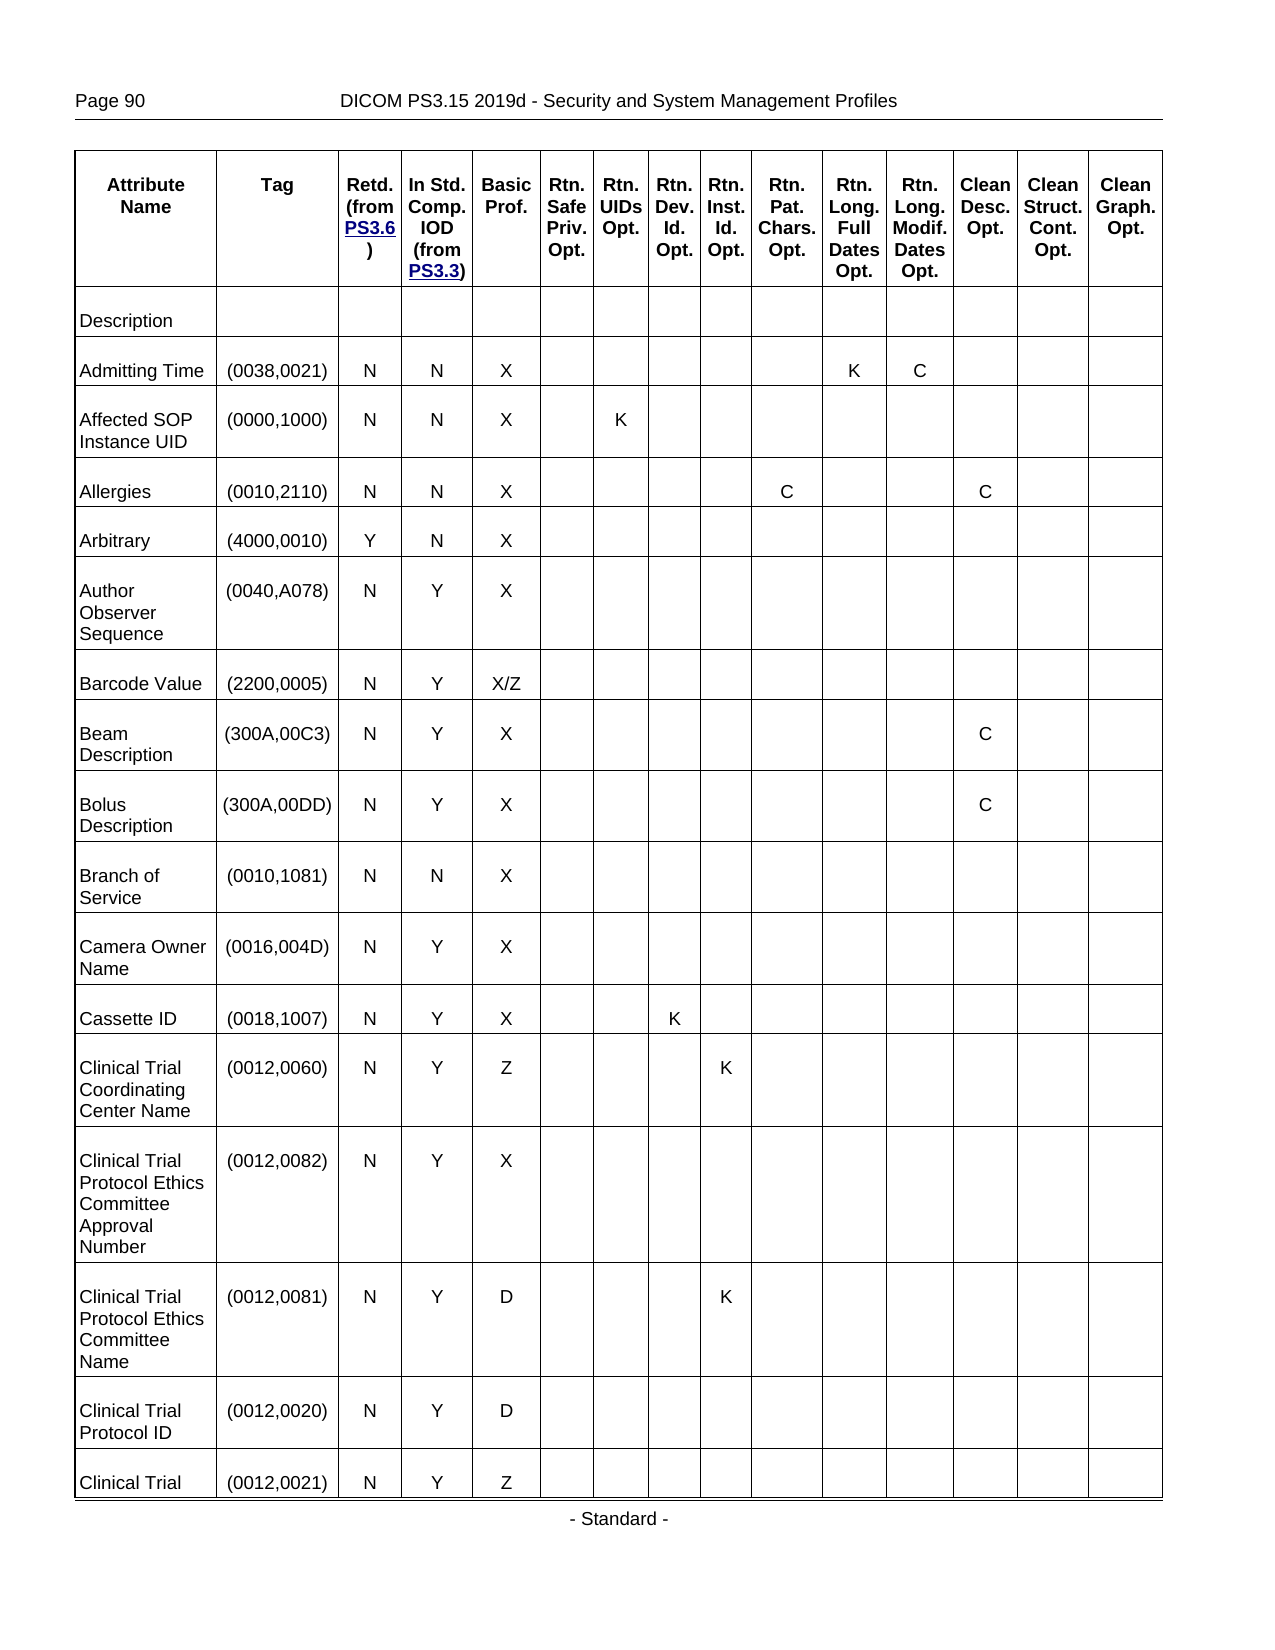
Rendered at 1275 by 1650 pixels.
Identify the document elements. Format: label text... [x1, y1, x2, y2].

table_cell [701, 650, 751, 698]
table_cell X [473, 458, 540, 506]
table_cell [1018, 842, 1088, 912]
table_cell [752, 842, 822, 912]
table_cell [594, 1449, 648, 1497]
table_cell [954, 337, 1017, 385]
table_cell [823, 507, 886, 556]
table_cell [541, 337, 593, 385]
table_cell [594, 700, 648, 770]
table_cell [823, 386, 886, 457]
table_cell [473, 287, 540, 336]
table_cell [701, 507, 751, 556]
table_cell Y [402, 1263, 472, 1376]
table_cell [1089, 458, 1162, 506]
table_cell N [339, 1377, 401, 1447]
table_cell [1089, 1449, 1162, 1497]
table_cell [887, 1449, 953, 1497]
table_header Rtn. Long. Modif. Dates Opt. [887, 151, 953, 286]
table_cell [887, 287, 953, 336]
table_cell [887, 1127, 953, 1262]
table_cell N [339, 650, 401, 698]
table_cell [541, 842, 593, 912]
table_cell Y [402, 771, 472, 841]
table_cell [649, 337, 700, 385]
table_cell [649, 1377, 700, 1447]
table_cell K [823, 337, 886, 385]
table_cell [339, 287, 401, 336]
table_cell [887, 1034, 953, 1126]
table_cell Branch of Service [76, 842, 216, 912]
table_cell [752, 386, 822, 457]
table_cell K [701, 1263, 751, 1376]
table_cell [541, 771, 593, 841]
table_cell N [402, 842, 472, 912]
table_cell [887, 1377, 953, 1447]
table_cell [541, 386, 593, 457]
table_cell [1018, 913, 1088, 983]
table_cell N [339, 913, 401, 983]
table_cell (0012,0020) [217, 1377, 338, 1447]
table_cell [954, 1034, 1017, 1126]
table_cell [887, 650, 953, 698]
table_cell [1089, 386, 1162, 457]
table_cell [594, 842, 648, 912]
table_cell [1089, 771, 1162, 841]
table_cell [541, 1449, 593, 1497]
table_cell Description [76, 287, 216, 336]
table_header Clean Graph. Opt. [1089, 151, 1162, 286]
table_cell (0018,1007) [217, 985, 338, 1033]
table_cell [541, 458, 593, 506]
table_cell [752, 1127, 822, 1262]
table_cell (0038,0021) [217, 337, 338, 385]
table_header Rtn. Dev. Id. Opt. [649, 151, 700, 286]
table_header Rtn. Safe Priv. Opt. [541, 151, 593, 286]
table_cell [701, 1449, 751, 1497]
table_cell [1018, 1449, 1088, 1497]
table_cell [954, 287, 1017, 336]
table_cell [594, 507, 648, 556]
table_cell [541, 1034, 593, 1126]
table_cell [752, 913, 822, 983]
table_cell [823, 1034, 886, 1126]
table_cell [1089, 557, 1162, 649]
table_cell N [339, 1127, 401, 1262]
table_cell (0000,1000) [217, 386, 338, 457]
table_cell [887, 1263, 953, 1376]
table_cell [887, 842, 953, 912]
table_cell [887, 386, 953, 457]
table_cell (0040,A078) [217, 557, 338, 649]
table_cell [887, 913, 953, 983]
table_header Rtn. Long. Full Dates Opt. [823, 151, 886, 286]
table_cell [1018, 650, 1088, 698]
table_header In Std. Comp. IOD (from PS3.3) [402, 151, 472, 286]
table_cell [823, 1377, 886, 1447]
table_cell (300A,00DD) [217, 771, 338, 841]
table_cell C [954, 458, 1017, 506]
table_cell Bolus Description [76, 771, 216, 841]
table_cell [954, 1377, 1017, 1447]
table_cell (300A,00C3) [217, 700, 338, 770]
table_cell [594, 985, 648, 1033]
table_cell Y [339, 507, 401, 556]
table_cell [541, 650, 593, 698]
table_cell [752, 1449, 822, 1497]
table_cell D [473, 1377, 540, 1447]
table_cell [752, 771, 822, 841]
table_cell N [339, 337, 401, 385]
table_cell [954, 1449, 1017, 1497]
table_cell (0010,2110) [217, 458, 338, 506]
table_cell Allergies [76, 458, 216, 506]
table_header Rtn. UIDs Opt. [594, 151, 648, 286]
table_header Clean Desc. Opt. [954, 151, 1017, 286]
table_cell (2200,0005) [217, 650, 338, 698]
table_cell Y [402, 1377, 472, 1447]
table_cell [823, 913, 886, 983]
table_cell Y [402, 700, 472, 770]
table_cell N [339, 1263, 401, 1376]
table_cell [701, 842, 751, 912]
table_cell [887, 771, 953, 841]
table_cell Y [402, 985, 472, 1033]
table_cell K [594, 386, 648, 457]
table_header Attribute Name [76, 151, 216, 286]
table_cell [887, 557, 953, 649]
table_cell X [473, 700, 540, 770]
table_cell [594, 458, 648, 506]
table_cell [954, 913, 1017, 983]
table_cell [752, 557, 822, 649]
table_cell [954, 507, 1017, 556]
table_cell X [473, 1127, 540, 1262]
table_cell [649, 771, 700, 841]
table_cell [954, 1263, 1017, 1376]
table_cell [752, 650, 822, 698]
table_cell K [701, 1034, 751, 1126]
table_cell [1018, 507, 1088, 556]
table_cell [954, 557, 1017, 649]
table_cell [701, 557, 751, 649]
table_cell [1089, 700, 1162, 770]
table_cell [954, 650, 1017, 698]
table_cell N [339, 842, 401, 912]
table_cell [649, 1127, 700, 1262]
table_cell [541, 1263, 593, 1376]
table_cell [1018, 771, 1088, 841]
table_cell [541, 913, 593, 983]
table_cell [649, 700, 700, 770]
table_cell [594, 771, 648, 841]
table_cell [594, 1127, 648, 1262]
table_cell [752, 1377, 822, 1447]
table_cell [1089, 650, 1162, 698]
table_cell X [473, 985, 540, 1033]
table_cell [594, 557, 648, 649]
table_cell [823, 700, 886, 770]
table_cell D [473, 1263, 540, 1376]
table_cell Clinical Trial Coordinating Center Name [76, 1034, 216, 1126]
table_cell [217, 287, 338, 336]
table_cell [701, 1127, 751, 1262]
table_header Rtn. Pat. Chars. Opt. [752, 151, 822, 286]
table_cell X [473, 842, 540, 912]
table_cell (0012,0060) [217, 1034, 338, 1126]
table_cell [594, 650, 648, 698]
table_cell [594, 287, 648, 336]
table_cell [1089, 1377, 1162, 1447]
table_cell [1089, 507, 1162, 556]
table_cell Cassette ID [76, 985, 216, 1033]
table_cell [887, 700, 953, 770]
table_cell C [954, 771, 1017, 841]
table_cell [1089, 985, 1162, 1033]
table_cell (0010,1081) [217, 842, 338, 912]
table_cell [701, 337, 751, 385]
table_cell [887, 507, 953, 556]
table_cell [594, 337, 648, 385]
table_cell N [402, 386, 472, 457]
table_cell Y [402, 1127, 472, 1262]
table_cell [752, 1263, 822, 1376]
table_cell [649, 386, 700, 457]
table_cell [701, 913, 751, 983]
table_cell N [339, 1449, 401, 1497]
table_cell (0016,004D) [217, 913, 338, 983]
table_cell [1089, 337, 1162, 385]
table_cell [954, 842, 1017, 912]
table_cell X/Z [473, 650, 540, 698]
table_cell [823, 557, 886, 649]
table_cell [649, 557, 700, 649]
table_cell [1018, 1034, 1088, 1126]
table_cell [541, 287, 593, 336]
table_cell [541, 985, 593, 1033]
table_cell [1018, 386, 1088, 457]
table_cell (0012,0081) [217, 1263, 338, 1376]
table_cell [887, 458, 953, 506]
table_header Tag [217, 151, 338, 286]
table_cell [1089, 287, 1162, 336]
table_cell [1018, 557, 1088, 649]
table_cell X [473, 771, 540, 841]
table_cell [649, 458, 700, 506]
table_cell [1018, 985, 1088, 1033]
table_cell [541, 1127, 593, 1262]
table_cell Y [402, 1034, 472, 1126]
table_cell [954, 985, 1017, 1033]
table_cell [1018, 1127, 1088, 1262]
table_header Basic Prof. [473, 151, 540, 286]
table_cell [541, 557, 593, 649]
table_cell [1089, 1263, 1162, 1376]
table_cell [1018, 1263, 1088, 1376]
table_cell [541, 1377, 593, 1447]
table_cell [594, 1034, 648, 1126]
table_cell [823, 287, 886, 336]
table_cell [823, 1127, 886, 1262]
table_cell [1018, 458, 1088, 506]
table_cell N [339, 985, 401, 1033]
table_cell [701, 700, 751, 770]
table_cell [752, 700, 822, 770]
table_cell Clinical Trial Protocol Ethics Committee Approval Number [76, 1127, 216, 1262]
table_cell C [752, 458, 822, 506]
table_cell Clinical Trial Protocol ID [76, 1377, 216, 1447]
table_cell [1018, 287, 1088, 336]
table_cell (0012,0082) [217, 1127, 338, 1262]
table_cell Clinical Trial Protocol Ethics Committee Name [76, 1263, 216, 1376]
table_cell [752, 985, 822, 1033]
table_cell N [339, 700, 401, 770]
table_cell Arbitrary [76, 507, 216, 556]
table_cell [649, 1263, 700, 1376]
table_cell [1089, 1127, 1162, 1262]
table_cell [752, 507, 822, 556]
table_cell [823, 650, 886, 698]
table_cell N [339, 1034, 401, 1126]
table_cell X [473, 557, 540, 649]
table_cell [1089, 913, 1162, 983]
table_cell Affected SOP Instance UID [76, 386, 216, 457]
table_cell [594, 1377, 648, 1447]
table_cell [649, 287, 700, 336]
table_cell [649, 1449, 700, 1497]
table_cell X [473, 913, 540, 983]
table_cell [1089, 1034, 1162, 1126]
table_cell Y [402, 650, 472, 698]
table_cell [1018, 337, 1088, 385]
table_cell (0012,0021) [217, 1449, 338, 1497]
table_cell K [649, 985, 700, 1033]
table_cell [541, 507, 593, 556]
table_cell [752, 337, 822, 385]
table_cell [752, 287, 822, 336]
table_cell [649, 1034, 700, 1126]
table_cell Y [402, 1449, 472, 1497]
table_cell [752, 1034, 822, 1126]
table_cell [701, 771, 751, 841]
table_cell [1018, 1377, 1088, 1447]
table_cell [649, 842, 700, 912]
table_cell [649, 507, 700, 556]
table_cell [701, 985, 751, 1033]
table_cell [1089, 842, 1162, 912]
table_cell (4000,0010) [217, 507, 338, 556]
table_cell [823, 842, 886, 912]
table_cell N [339, 458, 401, 506]
table_cell C [887, 337, 953, 385]
table_cell Admitting Time [76, 337, 216, 385]
table_cell [701, 458, 751, 506]
table_cell Z [473, 1449, 540, 1497]
table_cell Camera Owner Name [76, 913, 216, 983]
table_cell N [402, 458, 472, 506]
table_cell [823, 985, 886, 1033]
table_cell C [954, 700, 1017, 770]
table_cell [1018, 700, 1088, 770]
table_cell [649, 913, 700, 983]
table_cell [541, 700, 593, 770]
table_cell X [473, 507, 540, 556]
table_cell [402, 287, 472, 336]
table_cell Barcode Value [76, 650, 216, 698]
table_cell [954, 1127, 1017, 1262]
table_cell Z [473, 1034, 540, 1126]
table_cell N [402, 337, 472, 385]
table_cell [594, 913, 648, 983]
table_cell [823, 771, 886, 841]
table_cell N [339, 771, 401, 841]
table_cell [823, 1449, 886, 1497]
table_cell [823, 458, 886, 506]
table_cell [701, 287, 751, 336]
table_cell Clinical Trial [76, 1449, 216, 1497]
table_cell Y [402, 913, 472, 983]
table_cell [701, 1377, 751, 1447]
table_cell Beam Description [76, 700, 216, 770]
table_cell N [339, 386, 401, 457]
table_cell [887, 985, 953, 1033]
table_cell X [473, 337, 540, 385]
table_cell [954, 386, 1017, 457]
table_header Rtn. Inst. Id. Opt. [701, 151, 751, 286]
table_cell [701, 386, 751, 457]
table_cell Y [402, 557, 472, 649]
table_cell X [473, 386, 540, 457]
table_cell Author Observer Sequence [76, 557, 216, 649]
table_cell [823, 1263, 886, 1376]
table_header Retd. (from PS3.6) [339, 151, 401, 286]
table_cell N [339, 557, 401, 649]
table_cell [594, 1263, 648, 1376]
table_cell N [402, 507, 472, 556]
table_header Clean Struct. Cont. Opt. [1018, 151, 1088, 286]
table_cell [649, 650, 700, 698]
